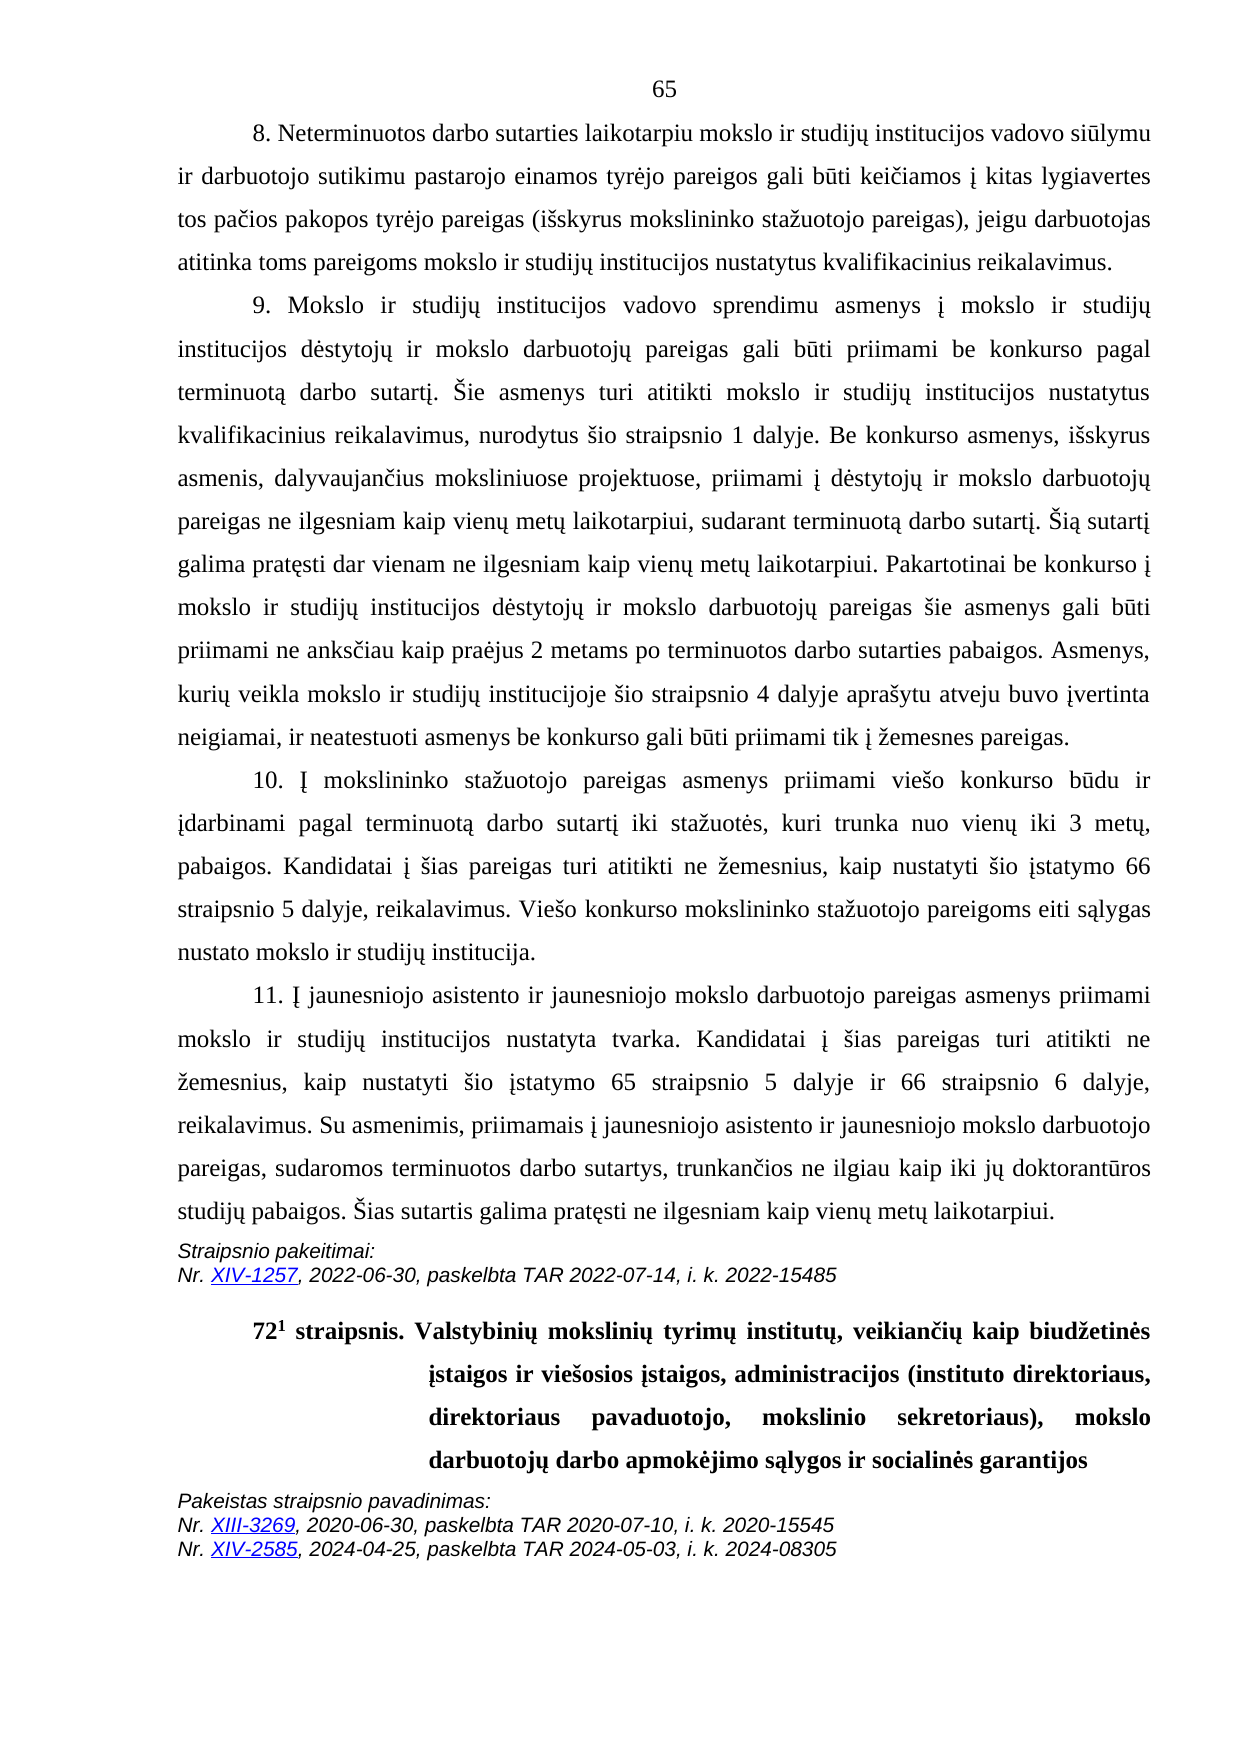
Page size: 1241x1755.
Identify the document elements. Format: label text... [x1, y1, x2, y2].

text 8. Neterminuotos darbo sutarties laikotarpiu mokslo ir studijų institucijos vadovo siūlymu ir darbuotojo sutikimu pastarojo einamos tyrėjo pareigos gali būti keičiamos į kitas lygiavertes tos pačios pakopos tyrėjo pareigas (išskyrus mokslininko stažuotojo pareigas), jeigu darbuotojas atitinka toms pareigoms mokslo ir studijų institucijos nustatytus kvalifikacinius reikalavimus. [177, 118, 1152, 276]
text Nr. XIII-3269, 2020-06-30, paskelbta TAR 2020-07-10, i. k. 2020-15545 [177, 1512, 1152, 1536]
text 11. Į jaunesniojo asistento ir jaunesniojo mokslo darbuotojo pareigas asmenys priimami mokslo ir studijų institucijos nustatyta tvarka. Kandidatai į šias pareigas turi atitikti ne žemesnius, kaip nustatyti šio įstatymo 65 straipsnio 5 dalyje ir 66 straipsnio 6 dalyje, reikalavimus. Su asmenimis, priimamais į jaunesniojo asistento ir jaunesniojo mokslo darbuotojo pareigas, sudaromos terminuotos darbo sutartys, trunkančios ne ilgiau kaip iki jų doktorantūros studijų pabaigos. Šias sutartis galima pratęsti ne ilgesniam kaip vienų metų laikotarpiui. [177, 981, 1152, 1225]
text Nr. XIV-1257, 2022-06-30, paskelbta TAR 2022-07-14, i. k. 2022-15485 [177, 1263, 1152, 1287]
text 9. Mokslo ir studijų institucijos vadovo sprendimu asmenys į mokslo ir studijų institucijos dėstytojų ir mokslo darbuotojų pareigas gali būti priimami be konkurso pagal terminuotą darbo sutartį. Šie asmenys turi atitikti mokslo ir studijų institucijos nustatytus kvalifikacinius reikalavimus, nurodytus šio straipsnio 1 dalyje. Be konkurso asmenys, išskyrus asmenis, dalyvaujančius moksliniuose projektuose, priimami į dėstytojų ir mokslo darbuotojų pareigas ne ilgesniam kaip vienų metų laikotarpiui, sudarant terminuotą darbo sutartį. Šią sutartį galima pratęsti dar vienam ne ilgesniam kaip vienų metų laikotarpiui. Pakartotinai be konkurso į mokslo ir studijų institucijos dėstytojų ir mokslo darbuotojų pareigas šie asmenys gali būti priimami ne anksčiau kaip praėjus 2 metams po terminuotos darbo sutarties pabaigos. Asmenys, kurių veikla mokslo ir studijų institucijoje šio straipsnio 4 dalyje aprašytu atveju buvo įvertinta neigiamai, ir neatestuoti asmenys be konkurso gali būti priimami tik į žemesnes pareigas. [177, 291, 1152, 751]
text Nr. XIV-2585, 2024-04-25, paskelbta TAR 2024-05-03, i. k. 2024-08305 [177, 1536, 1152, 1560]
text Pakeistas straipsnio pavadinimas: [177, 1488, 1152, 1512]
text 721 straipsnis. Valstybinių mokslinių tyrimų institutų, veikiančių kaip biudžetinės įstaigos ir viešosios įstaigos, administracijos (instituto direktoriaus, direktoriaus pavaduotojo, mokslinio sekretoriaus), mokslo darbuotojų darbo apmokėjimo sąlygos ir socialinės garantijos [252, 1316, 1152, 1474]
text Straipsnio pakeitimai: [177, 1239, 1152, 1263]
text 10. Į mokslininko stažuotojo pareigas asmenys priimami viešo konkurso būdu ir įdarbinami pagal terminuotą darbo sutartį iki stažuotės, kuri trunka nuo vienų iki 3 metų, pabaigos. Kandidatai į šias pareigas turi atitikti ne žemesnius, kaip nustatyti šio įstatymo 66 straipsnio 5 dalyje, reikalavimus. Viešo konkurso mokslininko stažuotojo pareigoms eiti sąlygas nustato mokslo ir studijų institucija. [177, 765, 1152, 966]
